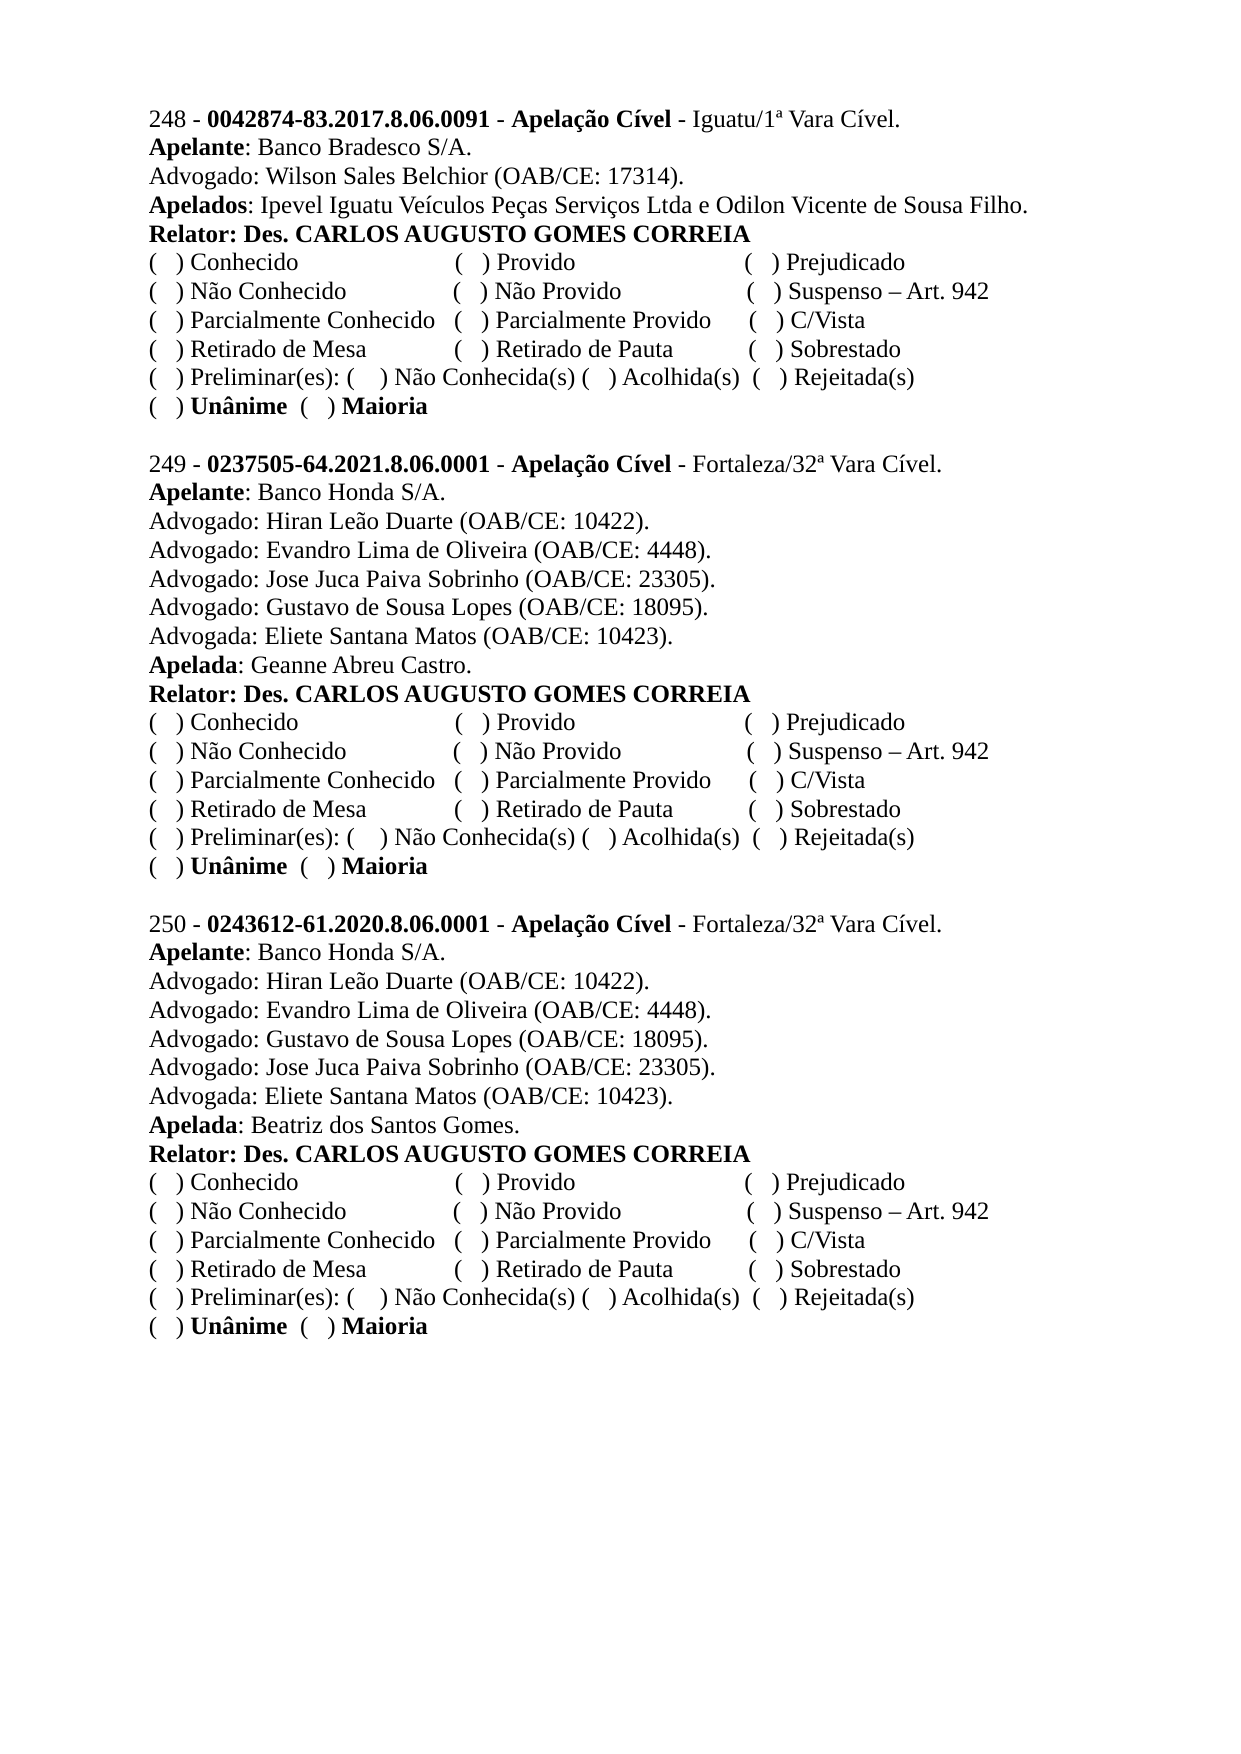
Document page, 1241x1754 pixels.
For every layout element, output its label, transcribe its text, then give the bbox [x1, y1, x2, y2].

text Advogado: Evandro Lima de Oliveira (OAB/CE: 4448). [148, 535, 1141, 564]
text ( ) Preliminar(es): ( ) Não Conhecida(s) ( ) Acolhida(s) ( ) Rejeitada(s) [148, 1282, 1158, 1311]
text ( ) Parcialmente Conhecido ( ) Parcialmente Provido ( ) C/Vista [148, 765, 1158, 794]
text ( ) Preliminar(es): ( ) Não Conhecida(s) ( ) Acolhida(s) ( ) Rejeitada(s) [148, 362, 1158, 391]
text ( ) Não Conhecido ( ) Não Provido ( ) Suspenso – Art. 942 [148, 1196, 1158, 1225]
text 248 - 0042874-83.2017.8.06.0091 - Apelação Cível - Iguatu/1ª Vara Cível. [148, 104, 1141, 132]
text ( ) Não Conhecido ( ) Não Provido ( ) Suspenso – Art. 942 [148, 736, 1158, 765]
text 249 - 0237505-64.2021.8.06.0001 - Apelação Cível - Fortaleza/32ª Vara Cível. [148, 449, 1141, 477]
text Advogado: Evandro Lima de Oliveira (OAB/CE: 4448). [148, 995, 1141, 1024]
text ( ) Unânime ( ) Maioria [148, 851, 1158, 880]
text 250 - 0243612-61.2020.8.06.0001 - Apelação Cível - Fortaleza/32ª Vara Cível. [148, 909, 1141, 937]
text Apelada: Geanne Abreu Castro. [148, 650, 1141, 679]
text Apelante: Banco Honda S/A. [148, 477, 1141, 506]
text Apelada: Beatriz dos Santos Gomes. [148, 1110, 1141, 1139]
text Advogada: Eliete Santana Matos (OAB/CE: 10423). [148, 621, 1141, 650]
text Relator: Des. CARLOS AUGUSTO GOMES CORREIA [148, 219, 1141, 247]
text Advogado: Jose Juca Paiva Sobrinho (OAB/CE: 23305). [148, 564, 1141, 592]
text ( ) Parcialmente Conhecido ( ) Parcialmente Provido ( ) C/Vista [148, 305, 1158, 334]
text ( ) Retirado de Mesa ( ) Retirado de Pauta ( ) Sobrestado [148, 794, 1158, 822]
text Advogado: Wilson Sales Belchior (OAB/CE: 17314). [148, 161, 1141, 190]
text ( ) Parcialmente Conhecido ( ) Parcialmente Provido ( ) C/Vista [148, 1225, 1158, 1254]
text ( ) Conhecido ( ) Provido ( ) Prejudicado [148, 707, 1141, 736]
text ( ) Não Conhecido ( ) Não Provido ( ) Suspenso – Art. 942 [148, 276, 1158, 305]
text ( ) Conhecido ( ) Provido ( ) Prejudicado [148, 247, 1141, 276]
text ( ) Preliminar(es): ( ) Não Conhecida(s) ( ) Acolhida(s) ( ) Rejeitada(s) [148, 822, 1158, 851]
text Apelados: Ipevel Iguatu Veículos Peças Serviços Ltda e Odilon Vicente de Sousa Filho. [148, 190, 1141, 219]
text ( ) Unânime ( ) Maioria [148, 391, 1158, 420]
text Apelante: Banco Bradesco S/A. [148, 132, 1141, 161]
text Apelante: Banco Honda S/A. [148, 937, 1141, 966]
text ( ) Retirado de Mesa ( ) Retirado de Pauta ( ) Sobrestado [148, 1254, 1158, 1282]
text Advogado: Hiran Leão Duarte (OAB/CE: 10422). [148, 506, 1141, 535]
text ( ) Retirado de Mesa ( ) Retirado de Pauta ( ) Sobrestado [148, 334, 1158, 362]
text Advogado: Jose Juca Paiva Sobrinho (OAB/CE: 23305). [148, 1052, 1141, 1081]
text ( ) Conhecido ( ) Provido ( ) Prejudicado [148, 1167, 1141, 1196]
text Advogado: Hiran Leão Duarte (OAB/CE: 10422). [148, 966, 1141, 995]
text Advogado: Gustavo de Sousa Lopes (OAB/CE: 18095). [148, 592, 1141, 621]
text ( ) Unânime ( ) Maioria [148, 1311, 1158, 1340]
text Advogada: Eliete Santana Matos (OAB/CE: 10423). [148, 1081, 1141, 1110]
text Advogado: Gustavo de Sousa Lopes (OAB/CE: 18095). [148, 1024, 1141, 1052]
text Relator: Des. CARLOS AUGUSTO GOMES CORREIA [148, 679, 1141, 707]
text Relator: Des. CARLOS AUGUSTO GOMES CORREIA [148, 1139, 1141, 1167]
